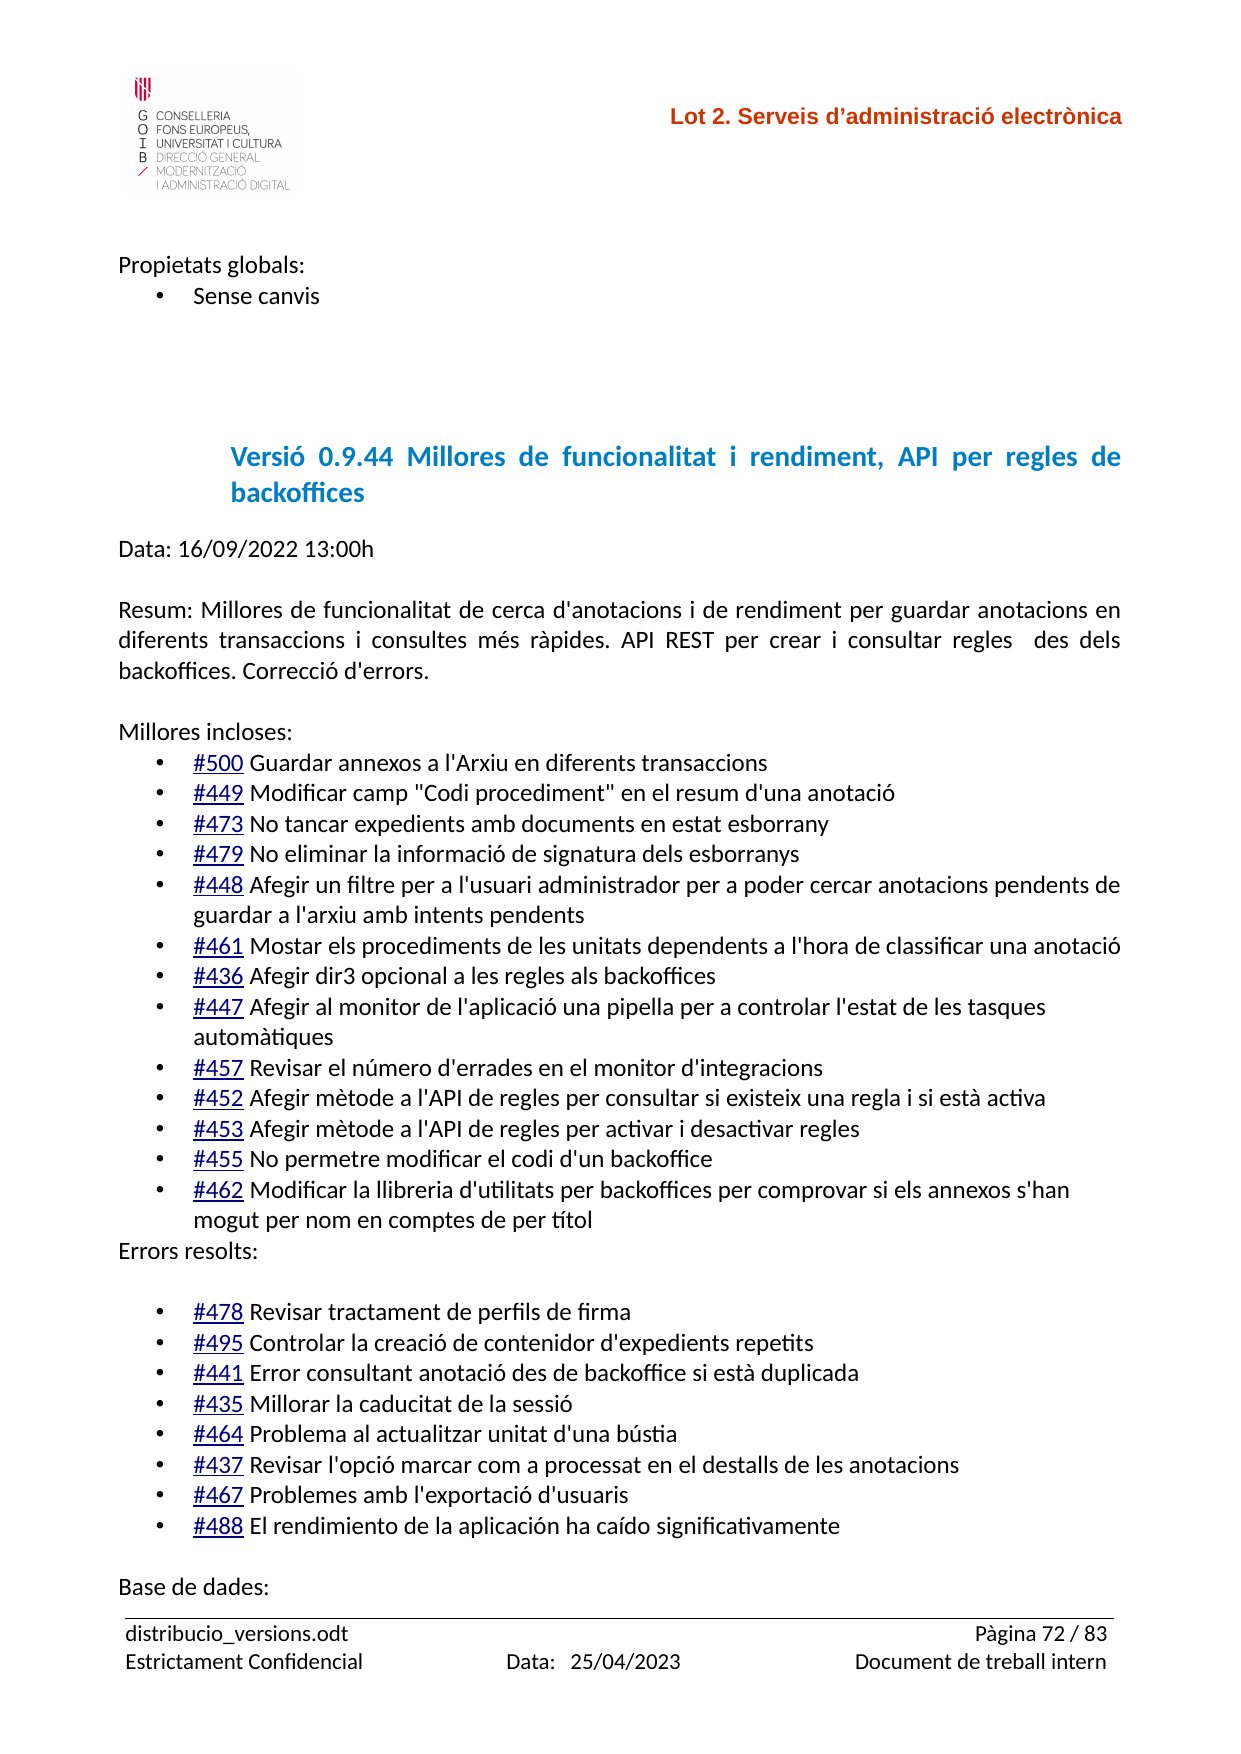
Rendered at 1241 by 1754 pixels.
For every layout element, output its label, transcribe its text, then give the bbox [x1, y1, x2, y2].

list #495 Controlar la creació de contenidor d'expedients repetits [156, 1327, 1122, 1357]
picture [126, 70, 299, 197]
list #455 No permetre modificar el codi d'un backoffice [156, 1143, 1122, 1174]
text Errors resolts: [118, 1235, 1122, 1266]
list #461 Mostar els procediments de les unitats dependents a l'hora de classificar una anotació [156, 930, 1122, 960]
list #449 Modificar camp "Codi procediment" en el resum d'una anotació [156, 777, 1122, 808]
list #441 Error consultant anotació des de backoffice si està duplicada [156, 1357, 1122, 1388]
text Millores incloses: [118, 716, 1122, 747]
text Resum: Millores de funcionalitat de cerca d'anotacions i de rendiment per guardar anotacions en diferents transaccions i consultes més ràpides. API REST per crear i consultar regles des dels backoffices. Correcció d'errors. [118, 594, 1122, 686]
list #473 No tancar expedients amb documents en estat esborrany [156, 808, 1122, 838]
list #453 Afegir mètode a l'API de regles per activar i desactivar regles [156, 1113, 1122, 1143]
list #479 No eliminar la informació de signatura dels esborranys [156, 838, 1122, 869]
list #488 El rendimiento de la aplicación ha caído significativamente [156, 1510, 1122, 1540]
list #452 Afegir mètode a l'API de regles per consultar si existeix una regla i si està activa [156, 1082, 1122, 1113]
list #436 Afegir dir3 opcional a les regles als backoffices [156, 960, 1122, 991]
list #467 Problemes amb l'exportació d'usuaris [156, 1479, 1122, 1510]
text Propietats globals: [118, 250, 1122, 280]
text Data: 16/09/2022 13:00h [118, 533, 1122, 564]
list #435 Millorar la caducitat de la sessió [156, 1388, 1122, 1418]
list #437 Revisar l'opció marcar com a processat en el destalls de les anotacions [156, 1449, 1122, 1479]
list #457 Revisar el número d'errades en el monitor d'integracions [156, 1052, 1122, 1082]
subtitle Versió 0.9.44 Millores de funcionalitat i rendiment, API per regles de backoffices [153, 438, 1122, 509]
list #464 Problema al actualitzar unitat d'una bústia [156, 1418, 1122, 1449]
list #478 Revisar tractament de perfils de firma [156, 1296, 1122, 1327]
list #462 Modificar la llibreria d'utilitats per backoffices per comprovar si els annexos s'han mogut per nom en comptes de per títol [156, 1174, 1122, 1235]
list #447 Afegir al monitor de l'aplicació una pipella per a controlar l'estat de les tasques automàtiques [156, 991, 1122, 1052]
list #448 Afegir un filtre per a l'usuari administrador per a poder cercar anotacions pendents de guardar a l'arxiu amb intents pendents [156, 869, 1122, 930]
text Base de dades: [118, 1571, 1122, 1601]
list Sense canvis [156, 280, 1122, 311]
list #500 Guardar annexos a l'Arxiu en diferents transaccions [156, 747, 1122, 777]
